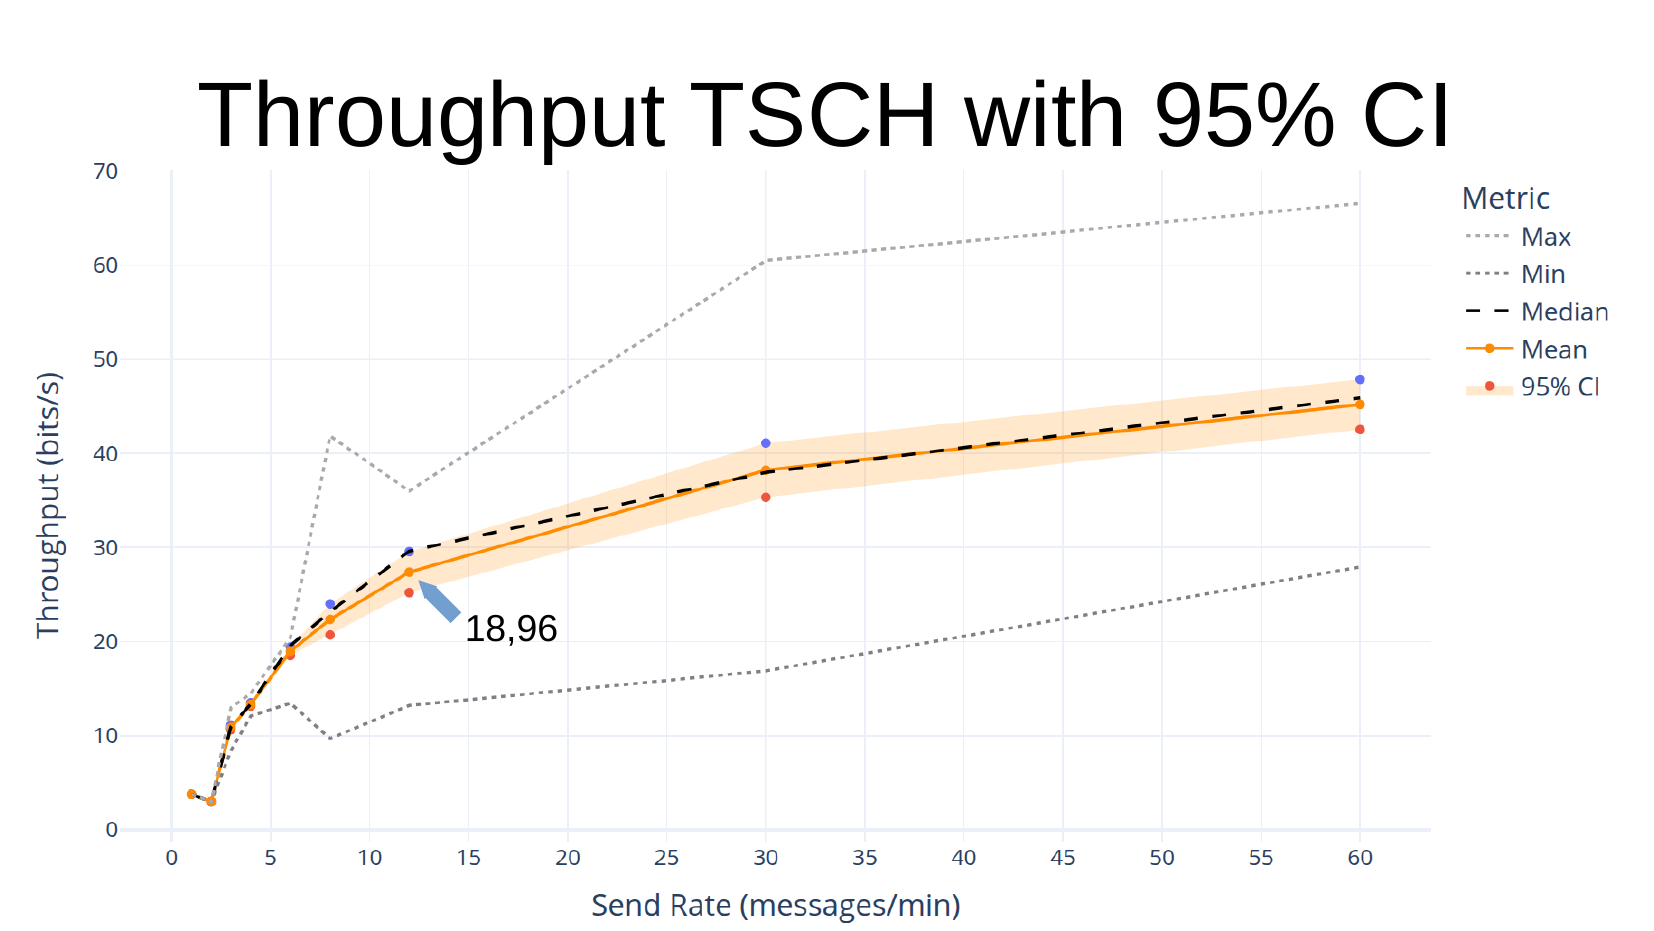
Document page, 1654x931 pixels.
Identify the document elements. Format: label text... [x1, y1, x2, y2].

picture [11, 124, 1625, 926]
title Throughput TSCH with 95% CI [82, 37, 1571, 193]
text_box 18,96 [450, 600, 574, 657]
